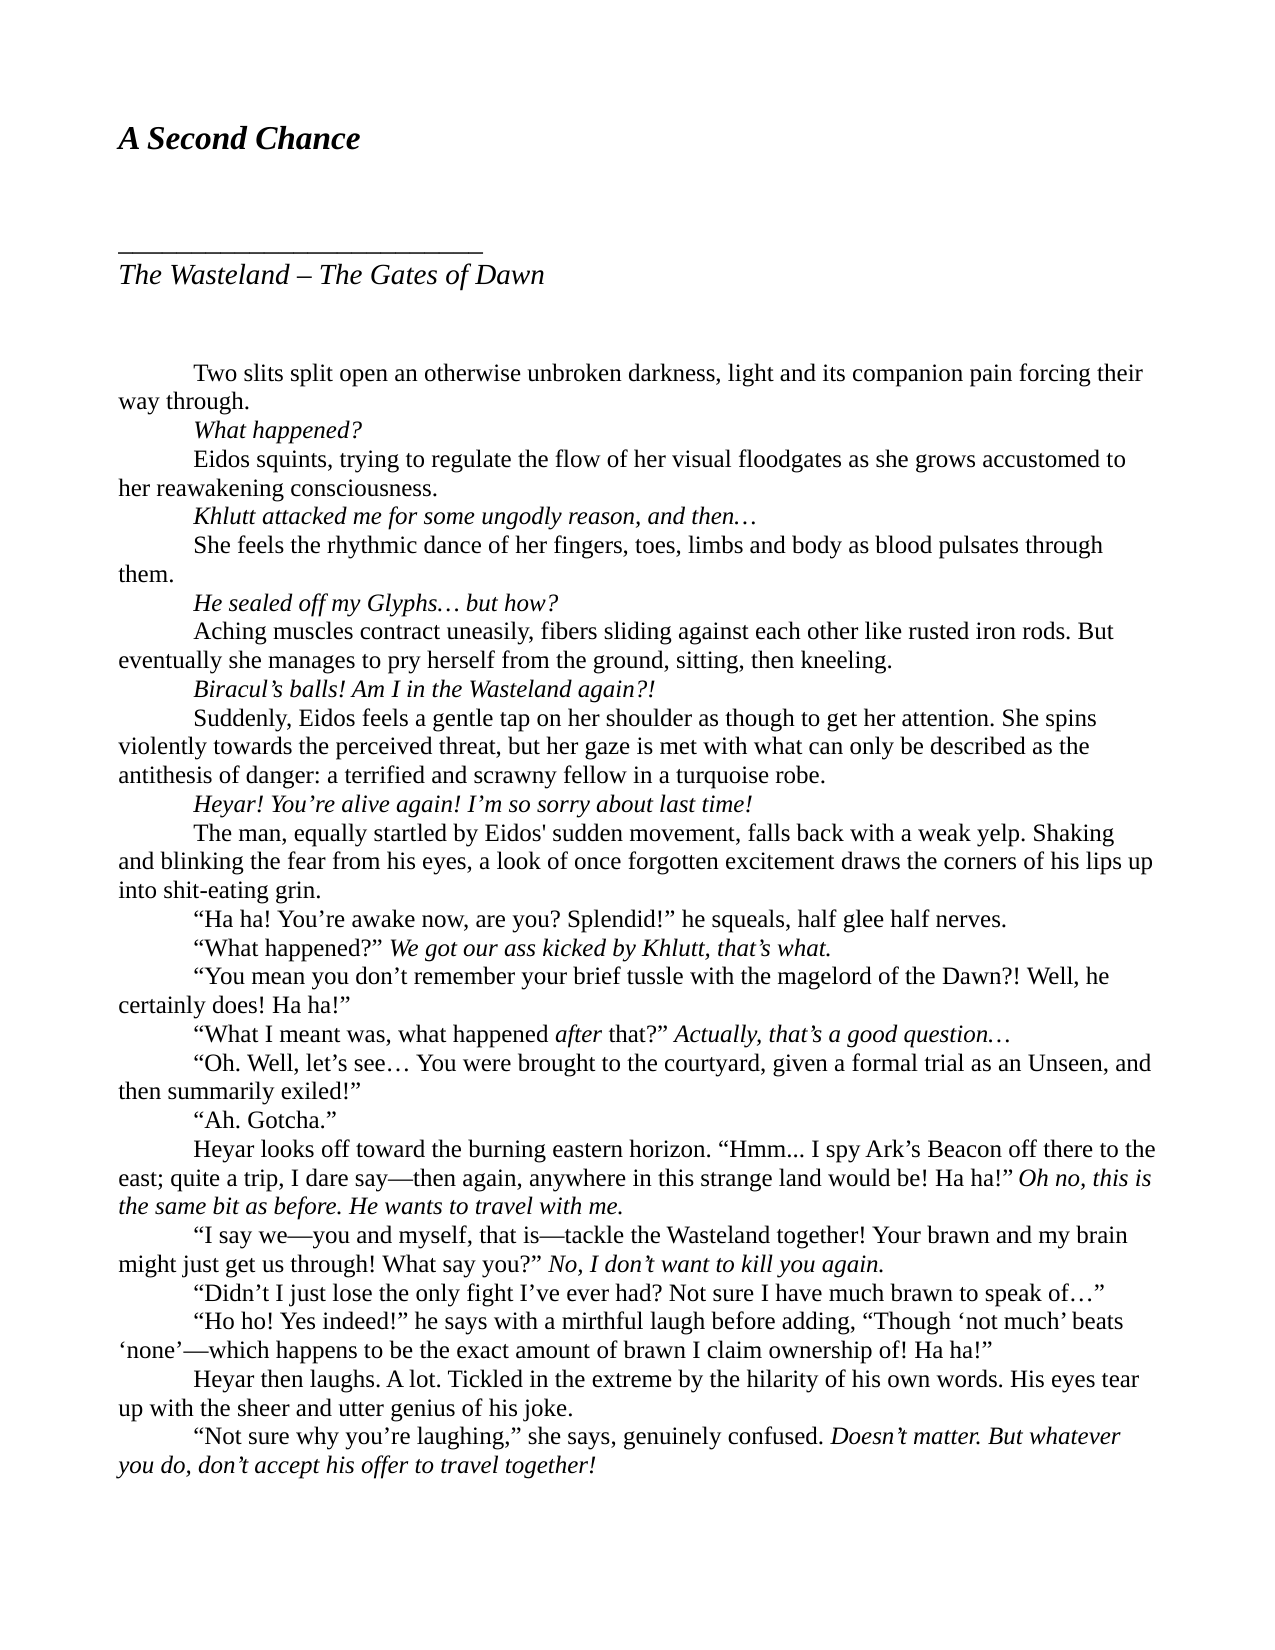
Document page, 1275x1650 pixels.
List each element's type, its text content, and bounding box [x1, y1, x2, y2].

text “Didn’t I just lose the only fight I’ve ever had? Not sure I have much brawn to speak of…” [118, 1278, 1157, 1306]
text Heyar! You’re alive again! I’m so sorry about last time! [118, 789, 1157, 818]
text Two slits split open an otherwise unbroken darkness, light and its companion pain forcing their way through. [118, 358, 1157, 415]
text The Wasteland – The Gates of Dawn [118, 257, 1157, 291]
text “Ho ho! Yes indeed!” he says with a mirthful laugh before adding, “Though ‘not much’ beats ‘none’—which happens to be the exact amount of brawn I claim ownership of! Ha ha!” [118, 1306, 1157, 1364]
text Suddenly, Eidos feels a gentle tap on her shoulder as though to get her attention. She spins violently towards the perceived threat, but her gaze is met with what can only be described as the antithesis of danger: a terrified and scrawny fellow in a turquoise robe. [118, 703, 1157, 789]
text What happened? [118, 415, 1157, 444]
text Biracul’s balls! Am I in the Wasteland again?! [118, 674, 1157, 703]
text “Ha ha! You’re awake now, are you? Splendid!” he squeals, half glee half nerves. [118, 904, 1157, 933]
text “What I meant was, what happened after that?” Actually, that’s a good question… [118, 1019, 1157, 1048]
text “Ah. Gotcha.” [118, 1105, 1157, 1134]
text Heyar looks off toward the burning eastern horizon. “Hmm... I spy Ark’s Beacon off there to the east; quite a trip, I dare say—then again, anywhere in this strange land would be! Ha ha!” Oh no, this is the same bit as before. He wants to travel with me. [118, 1134, 1157, 1220]
text The man, equally startled by Eidos' sudden movement, falls back with a weak yelp. Shaking and blinking the fear from his eyes, a look of once forgotten excitement draws the corners of his lips up into shit-eating grin. [118, 818, 1157, 904]
text “Not sure why you’re laughing,” she says, genuinely confused. Doesn’t matter. But whatever you do, don’t accept his offer to travel together! [118, 1421, 1157, 1479]
text “You mean you don’t remember your brief tussle with the magelord of the Dawn?! Well, he certainly does! Ha ha!” [118, 961, 1157, 1019]
text He sealed off my Glyphs… but how? [118, 588, 1157, 616]
text She feels the rhythmic dance of her fingers, toes, limbs and body as blood pulsates through them. [118, 530, 1157, 588]
text Eidos squints, trying to regulate the flow of her visual floodgates as she grows accustomed to her reawakening consciousness. [118, 444, 1157, 501]
text “What happened?” We got our ass kicked by Khlutt, that’s what. [118, 933, 1157, 961]
text Aching muscles contract uneasily, fibers sliding against each other like rusted iron rods. But eventually she manages to pry herself from the ground, sitting, then kneeling. [118, 616, 1157, 674]
text A Second Chance [118, 118, 1157, 156]
text Heyar then laughs. A lot. Tickled in the extreme by the hilarity of his own words. His eyes tear up with the sheer and utter genius of his joke. [118, 1364, 1157, 1421]
text “Oh. Well, let’s see… You were brought to the courtyard, given a formal trial as an Unseen, and then summarily exiled!” [118, 1048, 1157, 1105]
text “I say we—you and myself, that is—tackle the Wasteland together! Your brawn and my brain might just get us through! What say you?” No, I don’t want to kill you again. [118, 1220, 1157, 1278]
text Khlutt attacked me for some ungodly reason, and then… [118, 501, 1157, 530]
text _________________________ [118, 223, 1157, 257]
